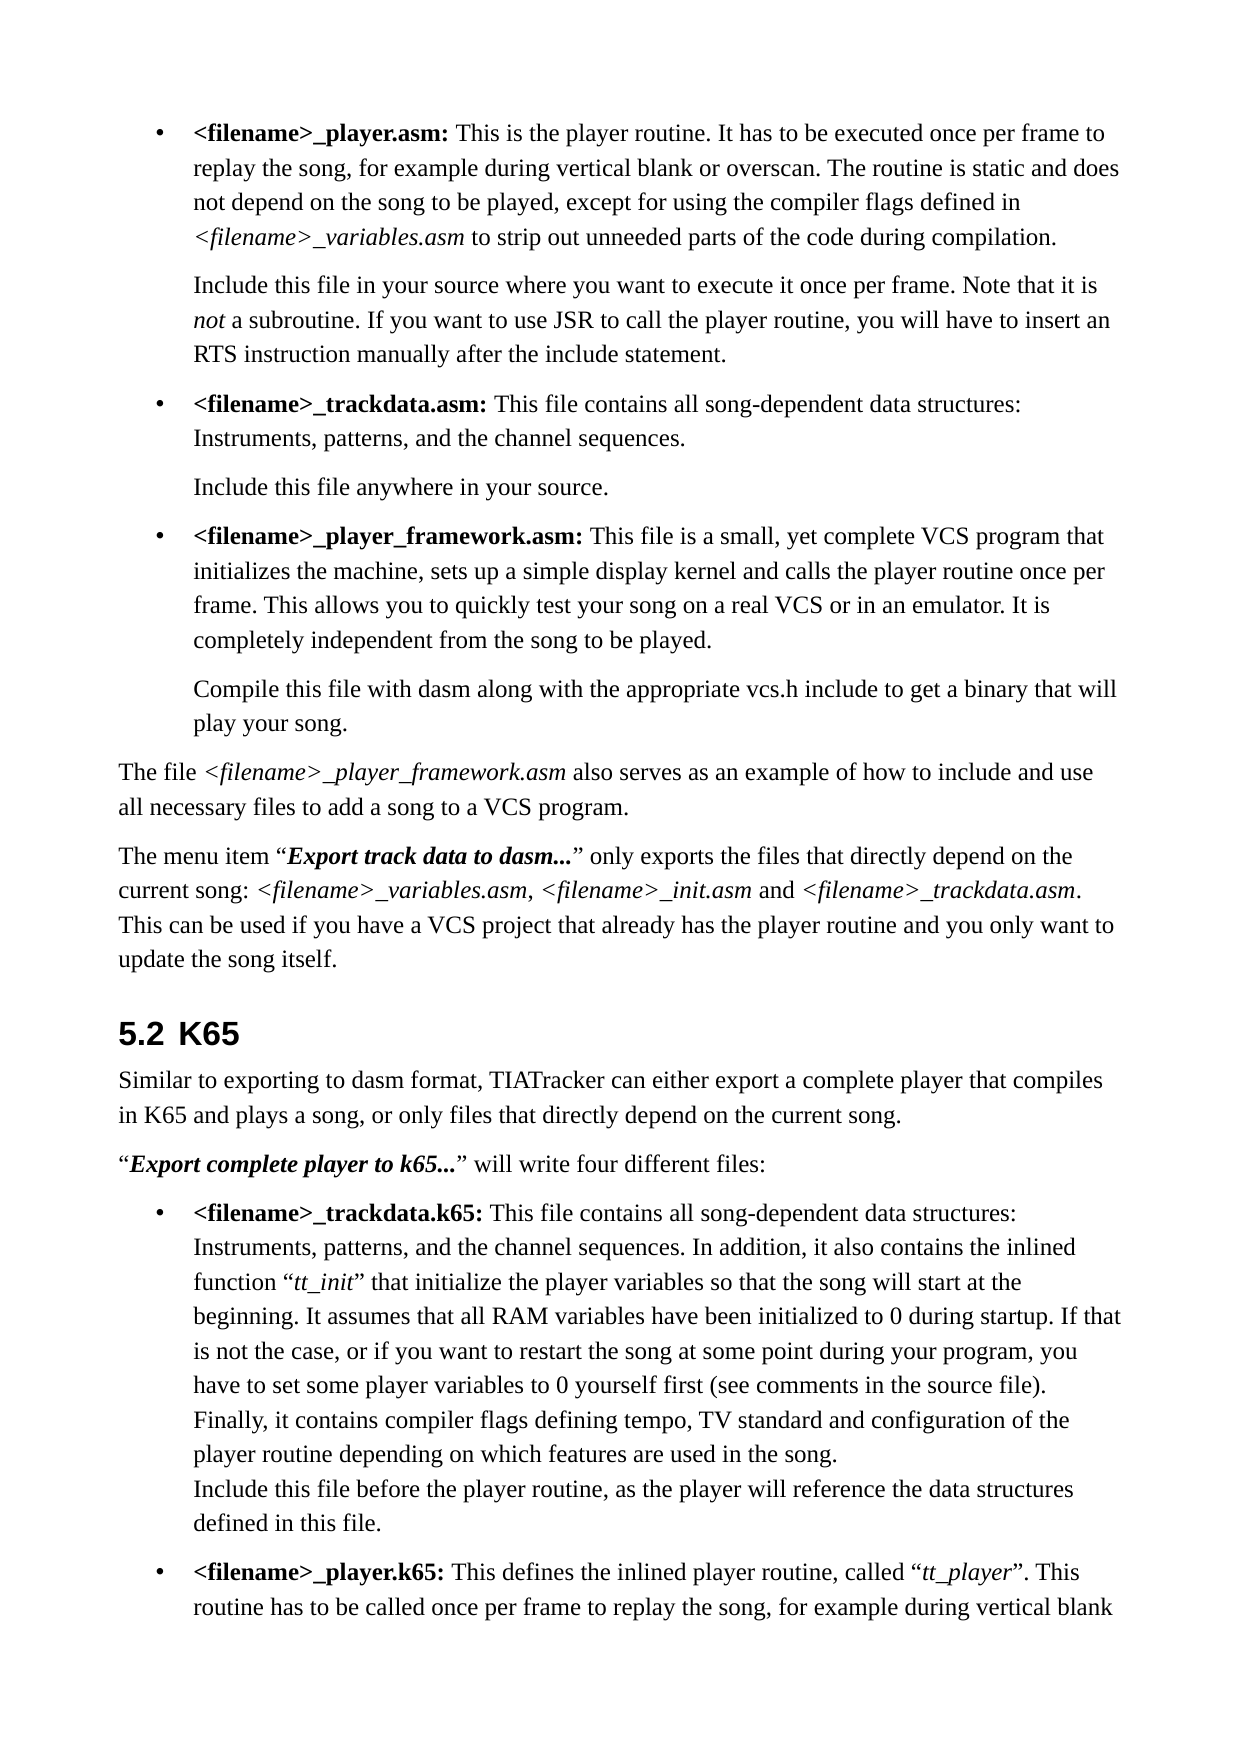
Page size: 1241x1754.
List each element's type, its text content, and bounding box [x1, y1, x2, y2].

text Similar to exporting to dasm format, TIATracker can either export a complete player that compiles in K65 and plays a song, or only files that directly depend on the current song. [118, 1065, 1122, 1128]
list <filename>_trackdata.k65: This file contains all song-dependent data structures: Instruments, patterns, and the channel sequences. In addition, it also contains the inlined function “tt_init” that initialize the player variables so that the song will start at the beginning. It assumes that all RAM variables have been initialized to 0 during startup. If that is not the case, or if you want to restart the song at some point during your program, you have to set some player variables to 0 yourself first (see comments in the source file). Finally, it contains compiler flags defining tempo, TV standard and configuration of the player routine depending on which features are used in the song. Include this file before the player routine, as the player will reference the data structures defined in this file. [156, 1198, 1122, 1537]
list Include this file anywhere in your source. [156, 472, 1122, 501]
list Compile this file with dasm along with the appropriate vcs.h include to get a binary that will play your song. [156, 674, 1122, 737]
text The file <filename>_player_framework.asm also serves as an example of how to include and use all necessary files to add a song to a VCS program. [118, 757, 1122, 821]
text The menu item “Export track data to dasm...” only exports the files that directly depend on the current song: <filename>_variables.asm, <filename>_init.asm and <filename>_trackdata.asm. This can be used if you have a VCS project that already has the player routine and you only want to update the song itself. [118, 841, 1122, 973]
list Include this file in your source where you want to execute it once per frame. Note that it is not a subroutine. If you want to use JSR to call the player routine, you will have to insert an RTS instruction manually after the include statement. [156, 271, 1122, 368]
subtitle K65 [118, 1014, 1122, 1053]
list <filename>_player.asm: This is the player routine. It has to be executed once per frame to replay the song, for example during vertical blank or overscan. The routine is static and does not depend on the song to be played, except for using the compiler flags defined in <filename>_variables.asm to strip out unneeded parts of the code during compilation. [156, 118, 1122, 250]
list <filename>_player_framework.asm: This file is a small, yet complete VCS program that initializes the machine, sets up a simple display kernel and calls the player routine once per frame. This allows you to quickly test your song on a real VCS or in an emulator. It is completely independent from the song to be played. [156, 521, 1122, 653]
text “Export complete player to k65...” will write four different files: [118, 1149, 1122, 1178]
list <filename>_player.k65: This defines the inlined player routine, called “tt_player”. This routine has to be called once per frame to replay the song, for example during vertical blank [156, 1557, 1122, 1621]
list <filename>_trackdata.asm: This file contains all song-dependent data structures: Instruments, patterns, and the channel sequences. [156, 389, 1122, 452]
